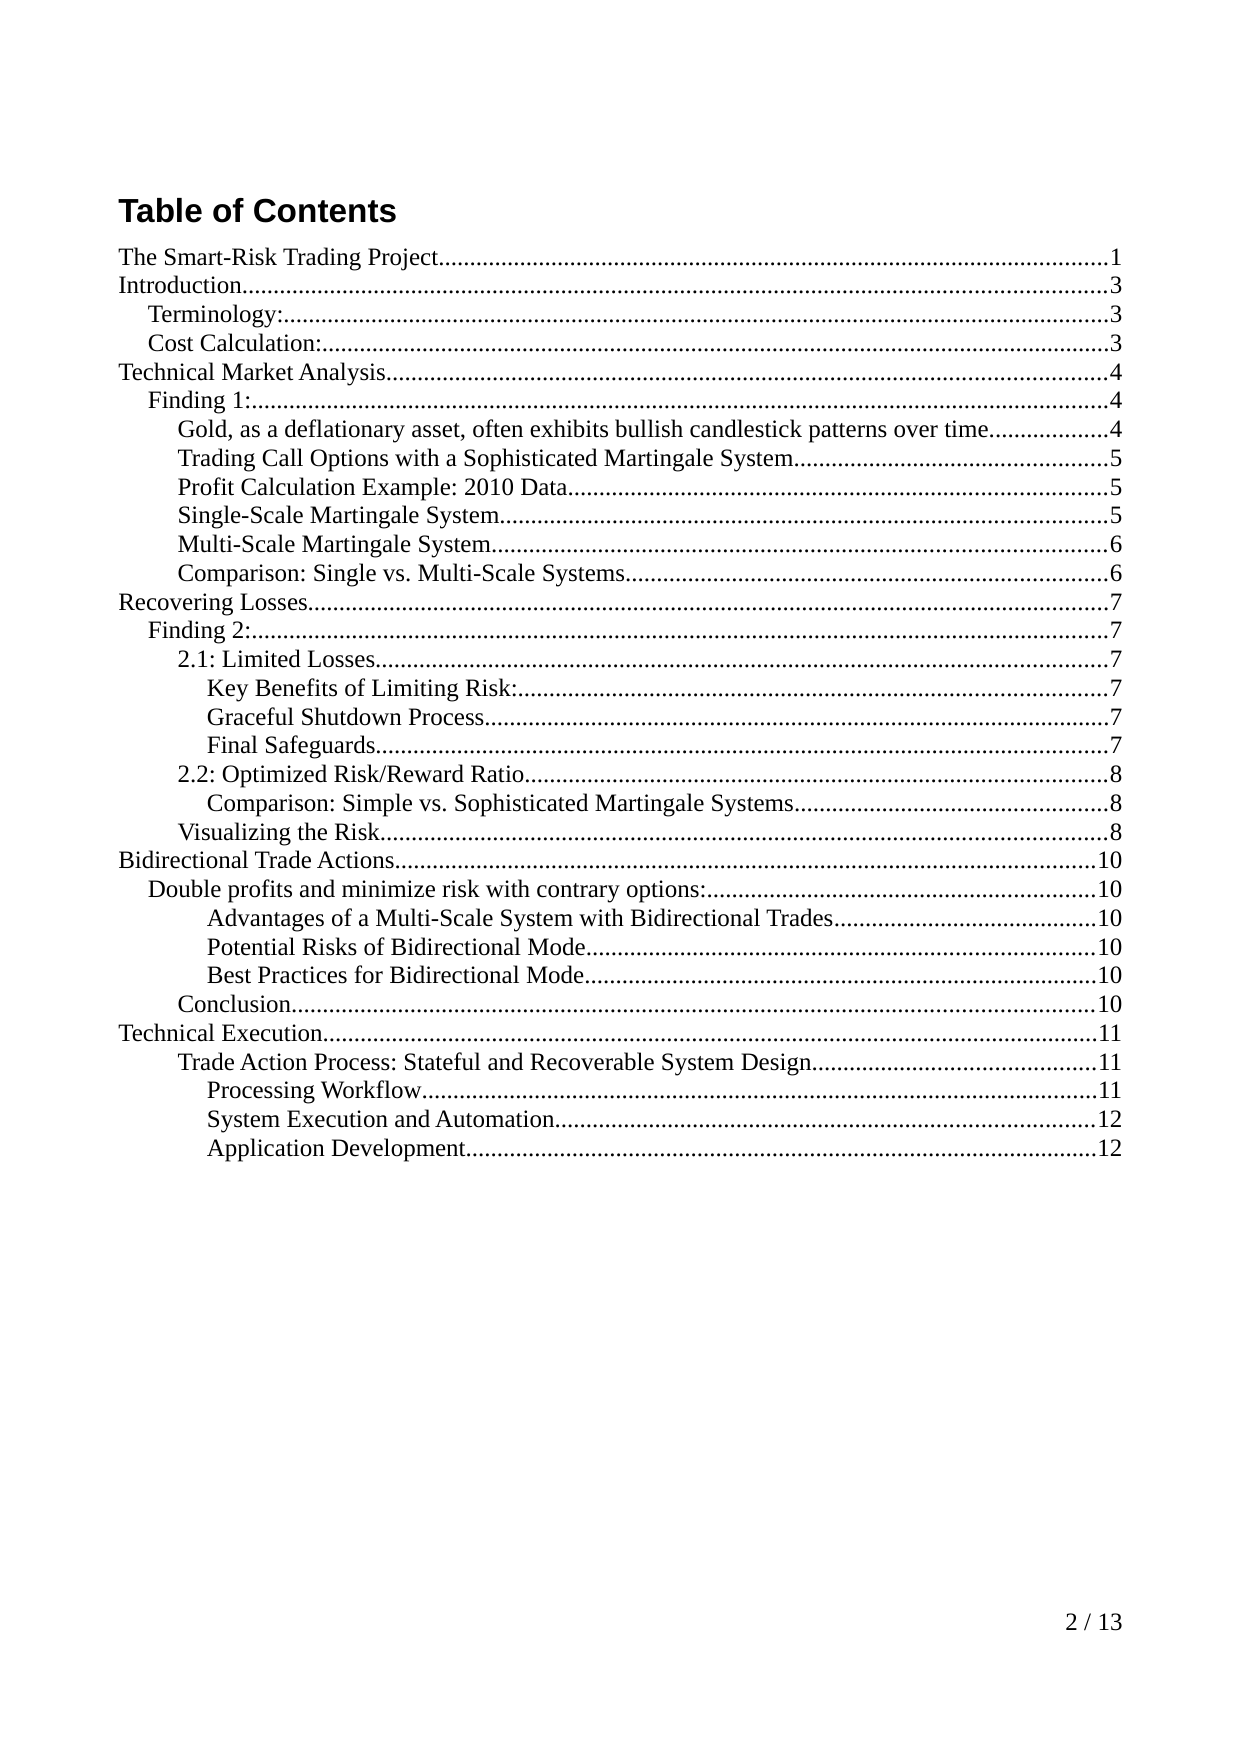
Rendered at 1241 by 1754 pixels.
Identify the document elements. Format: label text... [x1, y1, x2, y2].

text 2.1: Limited Losses 7 [177, 644, 1122, 673]
text Key Benefits of Limiting Risk: 7 [207, 673, 1122, 702]
text Application Development 12 [207, 1133, 1122, 1162]
text Introduction 3 [118, 270, 1122, 299]
text Cost Calculation: 3 [148, 328, 1122, 357]
text Graceful Shutdown Process 7 [207, 702, 1122, 730]
text System Execution and Automation 12 [207, 1104, 1122, 1133]
text Trading Call Options with a Sophisticated Martingale System 5 [177, 443, 1122, 472]
text Trade Action Process: Stateful and Recoverable System Design 11 [177, 1047, 1122, 1075]
text Single-Scale Martingale System 5 [177, 500, 1122, 529]
text Potential Risks of Bidirectional Mode 10 [207, 932, 1122, 960]
text Finding 1: 4 [148, 385, 1122, 414]
text Comparison: Simple vs. Sophisticated Martingale Systems 8 [207, 788, 1122, 817]
text Advantages of a Multi-Scale System with Bidirectional Trades 10 [207, 903, 1122, 932]
text Gold, as a deflationary asset, often exhibits bullish candlestick patterns over time. 4 [177, 414, 1122, 443]
text Technical Execution 11 [118, 1018, 1122, 1047]
text Processing Workflow 11 [207, 1075, 1122, 1104]
subtitle Table of Contents [118, 191, 1122, 229]
text Visualizing the Risk 8 [177, 817, 1122, 845]
text Technical Market Analysis 4 [118, 357, 1122, 385]
text Best Practices for Bidirectional Mode 10 [207, 960, 1122, 989]
text Profit Calculation Example: 2010 Data 5 [177, 472, 1122, 500]
text Recovering Losses 7 [118, 587, 1122, 615]
text Finding 2: 7 [148, 615, 1122, 644]
text Multi-Scale Martingale System 6 [177, 529, 1122, 558]
text The Smart-Risk Trading Project 1 [118, 242, 1122, 270]
text Terminology: 3 [148, 299, 1122, 328]
text Comparison: Single vs. Multi-Scale Systems 6 [177, 558, 1122, 587]
text Bidirectional Trade Actions 10 [118, 845, 1122, 874]
text Conclusion 10 [177, 989, 1122, 1018]
text Final Safeguards 7 [207, 730, 1122, 759]
text 2.2: Optimized Risk/Reward Ratio 8 [177, 759, 1122, 788]
text Double profits and minimize risk with contrary options: 10 [148, 874, 1122, 903]
